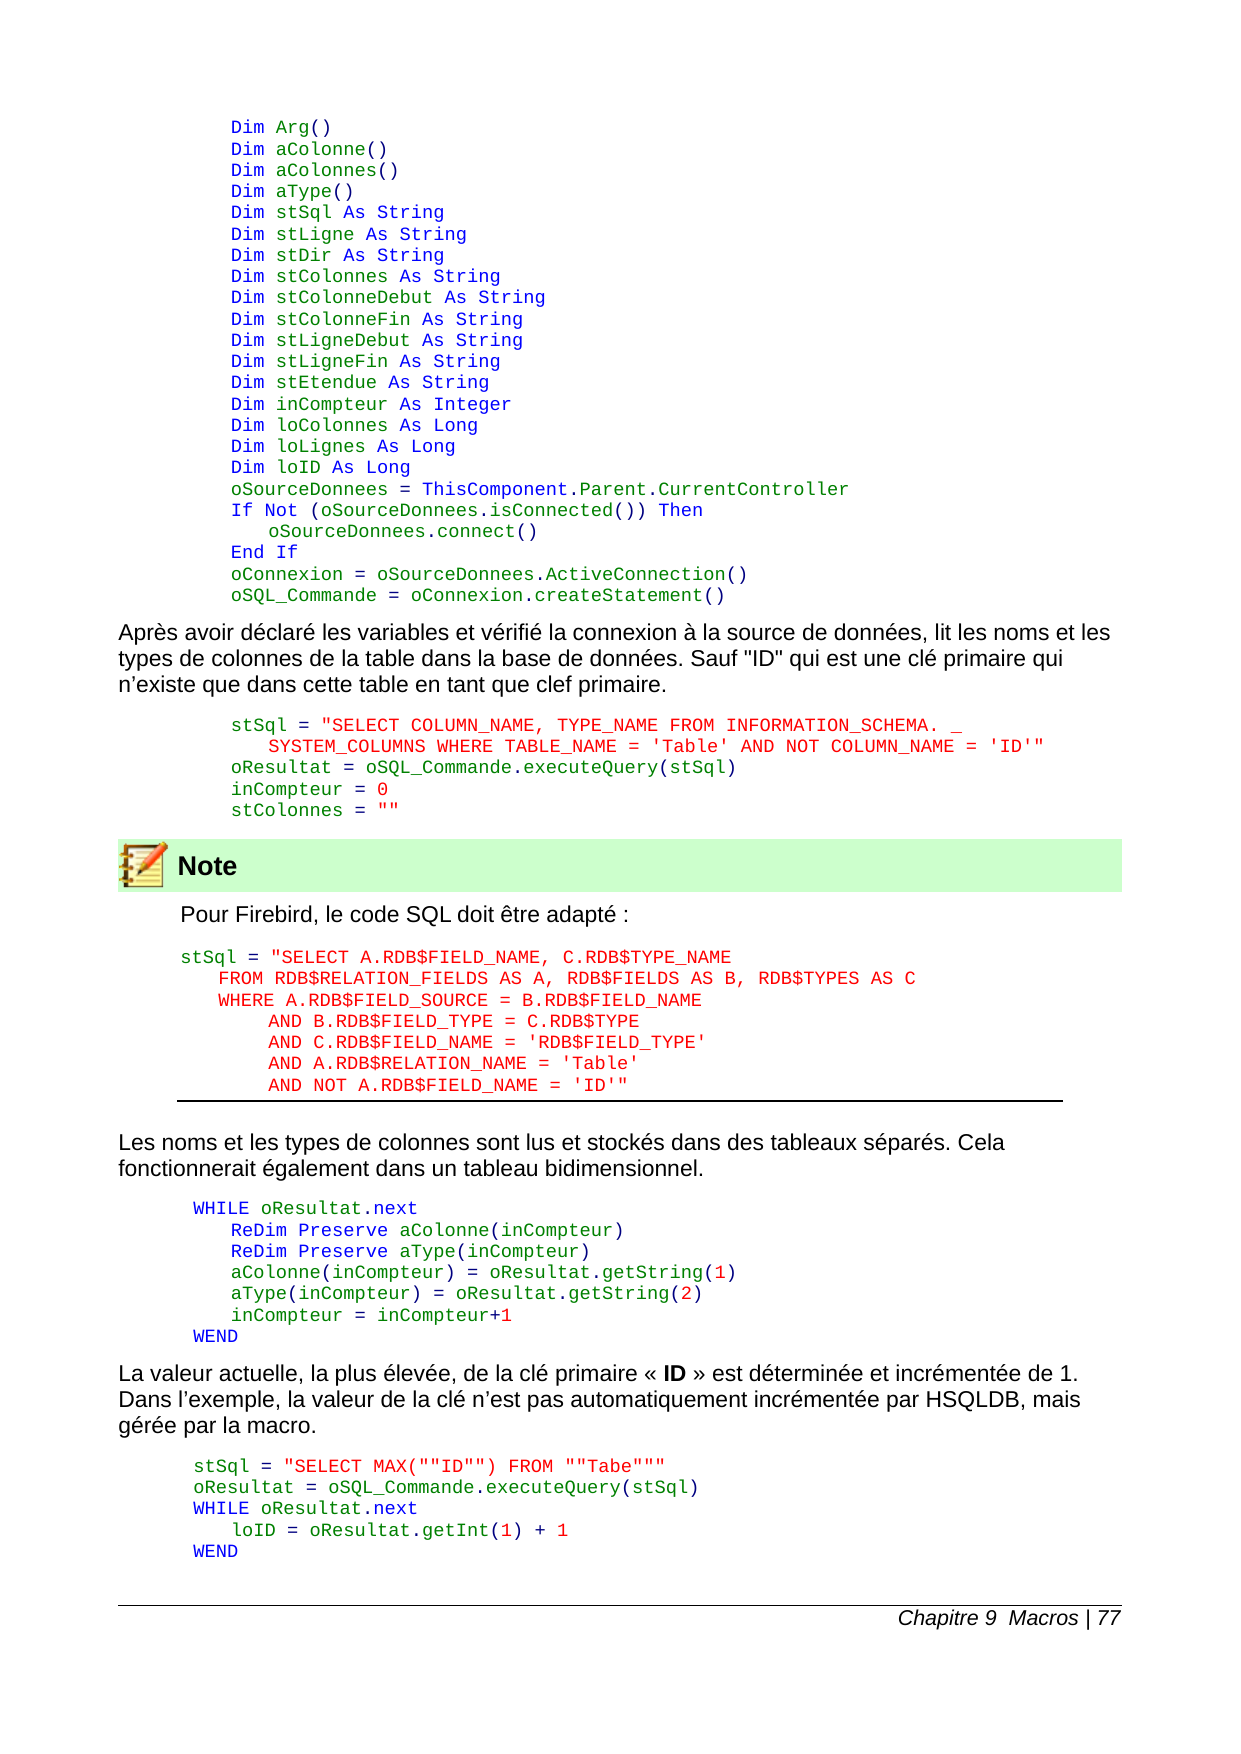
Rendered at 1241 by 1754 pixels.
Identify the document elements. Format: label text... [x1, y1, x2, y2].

text Dim stColonneFin As String [156, 309, 1122, 331]
picture [119, 840, 170, 891]
text Dim aColonne() [156, 139, 1122, 161]
text oResultat = oSQL_Commande.executeQuery(stSql) [156, 1478, 1122, 1499]
text ReDim Preserve aType(inCompteur) [156, 1242, 1122, 1263]
text Dim loLignes As Long [156, 437, 1122, 458]
text stSql = "SELECT MAX(""ID"") FROM ""Tabe""" [156, 1457, 1122, 1478]
text Dim stColonnes As String [156, 267, 1122, 288]
text WHILE oResultat.next [156, 1199, 1122, 1220]
text Dim inCompteur As Integer [156, 394, 1122, 416]
text End If [156, 543, 1122, 564]
text stSql = "SELECT A.RDB$FIELD_NAME, C.RDB$TYPE_NAME FROM RDB$RELATION_FIELDS AS A, RDB$FIELDS AS B, RDB$TYPES AS C WHERE A.RDB$FIELD_SOURCE = B.RDB$FIELD_NAME AND B.RDB$FIELD_TYPE = C.RDB$TYPE AND C.RDB$FIELD_NAME = 'RDB$FIELD_TYPE' AND A.RDB$RELATION_NAME = 'Table' AND NOT A.RDB$FIELD_NAME = 'ID'" [177, 945, 1063, 1100]
text Dim loColonnes As Long [156, 416, 1122, 437]
text oSourceDonnees.connect() [156, 522, 1122, 543]
text WEND [156, 1327, 1122, 1348]
text inCompteur = inCompteur+1 [156, 1305, 1122, 1327]
text inCompteur = 0 [156, 779, 1122, 801]
text Après avoir déclaré les variables et vérifié la connexion à la source de données, lit les noms et les types de colonnes de la table dans la base de données. Sauf "ID" qui est une clé primaire qui n’existe que dans cette table en tant que clef primaire. [118, 619, 1122, 698]
text aType(inCompteur) = oResultat.getString(2) [156, 1284, 1122, 1305]
text oConnexion = oSourceDonnees.ActiveConnection() [156, 564, 1122, 586]
text Dim stSql As String [156, 203, 1122, 224]
list Note [118, 839, 1122, 892]
text Dim aColonnes() [156, 161, 1122, 182]
text Dim Arg() [156, 118, 1122, 139]
text stColonnes = "" [156, 801, 1122, 822]
text ReDim Preserve aColonne(inCompteur) [156, 1220, 1122, 1242]
text Pour Firebird, le code SQL doit être adapté : [177, 897, 1063, 927]
text Dim aType() [156, 182, 1122, 203]
text loID = oResultat.getInt(1) + 1 [156, 1520, 1122, 1542]
text Dim loID As Long [156, 458, 1122, 479]
text oSourceDonnees = ThisComponent.Parent.CurrentController [156, 479, 1122, 501]
text Dim stLigneFin As String [156, 352, 1122, 373]
text oSQL_Commande = oConnexion.createStatement() [156, 586, 1122, 607]
text Dim stColonneDebut As String [156, 288, 1122, 309]
text WHILE oResultat.next [156, 1499, 1122, 1520]
text aColonne(inCompteur) = oResultat.getString(1) [156, 1263, 1122, 1284]
text If Not (oSourceDonnees.isConnected()) Then [156, 501, 1122, 522]
text Dim stLigneDebut As String [156, 331, 1122, 352]
text Les noms et les types de colonnes sont lus et stockés dans des tableaux séparés. Cela fonctionnerait également dans un tableau bidimensionnel. [118, 1129, 1122, 1181]
text Dim stDir As String [156, 246, 1122, 267]
text WEND [156, 1542, 1122, 1563]
text La valeur actuelle, la plus élevée, de la clé primaire « ID » est déterminée et incrémentée de 1. Dans l’exemple, la valeur de la clé n’est pas automatiquement incrémentée par HSQLDB, mais gérée par la macro. [118, 1360, 1122, 1439]
text Dim stEtendue As String [156, 373, 1122, 394]
text oResultat = oSQL_Commande.executeQuery(stSql) [156, 758, 1122, 779]
text stSql = "SELECT COLUMN_NAME, TYPE_NAME FROM INFORMATION_SCHEMA. _ SYSTEM_COLUMNS WHERE TABLE_NAME = 'Table' AND NOT COLUMN_NAME = 'ID'" [156, 716, 1122, 758]
text Dim stLigne As String [156, 224, 1122, 246]
